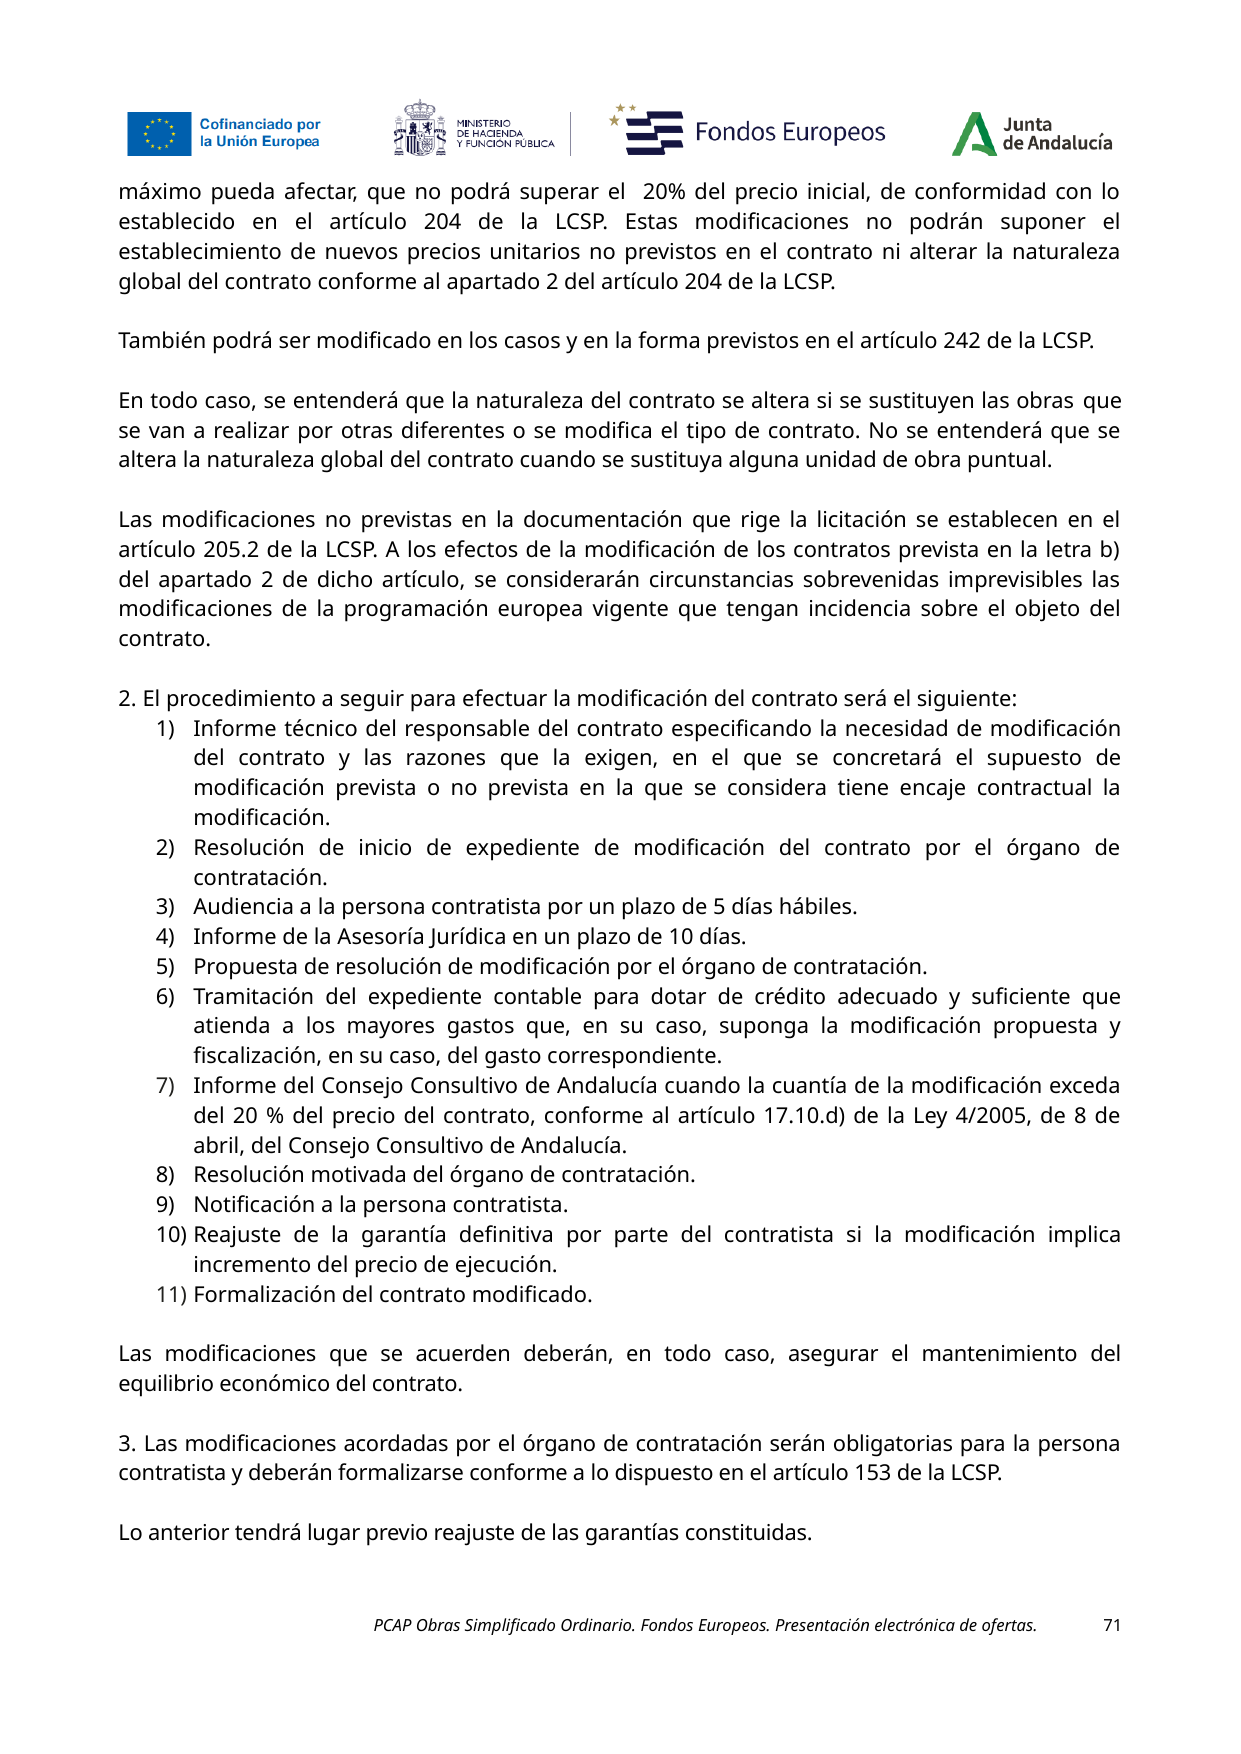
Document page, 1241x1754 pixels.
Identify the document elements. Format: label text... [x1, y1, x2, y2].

text 2. El procedimiento a seguir para efectuar la modificación del contrato será el siguiente: [118, 683, 1122, 713]
text Las modificaciones que se acuerden deberán, en todo caso, asegurar el mantenimiento del equilibrio económico del contrato. [118, 1338, 1122, 1398]
text También podrá ser modificado en los casos y en la forma previstos en el artículo 242 de la LCSP. [118, 325, 1122, 355]
list Informe del Consejo Consultivo de Andalucía cuando la cuantía de la modificación exceda del 20 % del precio del contrato, conforme al artículo 17.10.d) de la Ley 4/2005, de 8 de abril, del Consejo Consultivo de Andalucía. [156, 1070, 1122, 1159]
text Lo anterior tendrá lugar previo reajuste de las garantías constituidas. [118, 1517, 1122, 1547]
text 3. Las modificaciones acordadas por el órgano de contratación serán obligatorias para la persona contratista y deberán formalizarse conforme a lo dispuesto en el artículo 153 de la LCSP. [118, 1428, 1122, 1487]
list Audiencia a la persona contratista por un plazo de 5 días hábiles. [156, 891, 1122, 921]
text En todo caso, se entenderá que la naturaleza del contrato se altera si se sustituyen las obras que se van a realizar por otras diferentes o se modifica el tipo de contrato. No se entenderá que se altera la naturaleza global del contrato cuando se sustituya alguna unidad de obra puntual. [118, 385, 1122, 474]
list Formalización del contrato modificado. [156, 1279, 1122, 1308]
text Las modificaciones no previstas en la documentación que rige la licitación se establecen en el artículo 205.2 de la LCSP. A los efectos de la modificación de los contratos prevista en la letra b) del apartado 2 de dicho artículo, se considerarán circunstancias sobrevenidas imprevisibles las modificaciones de la programación europea vigente que tengan incidencia sobre el objeto del contrato. [118, 504, 1122, 653]
list Tramitación del expediente contable para dotar de crédito adecuado y suficiente que atienda a los mayores gastos que, en su caso, suponga la modificación propuesta y fiscalización, en su caso, del gasto correspondiente. [156, 981, 1122, 1070]
text máximo pueda afectar, que no podrá superar el 20% del precio inicial, de conformidad con lo establecido en el artículo 204 de la LCSP. Estas modificaciones no podrán suponer el establecimiento de nuevos precios unitarios no previstos en el contrato ni alterar la naturaleza global del contrato conforme al apartado 2 del artículo 204 de la LCSP. [118, 176, 1122, 296]
list Resolución de inicio de expediente de modificación del contrato por el órgano de contratación. [156, 832, 1122, 891]
list Propuesta de resolución de modificación por el órgano de contratación. [156, 951, 1122, 981]
list Informe técnico del responsable del contrato especificando la necesidad de modificación del contrato y las razones que la exigen, en el que se concretará el supuesto de modificación prevista o no prevista en la que se considera tiene encaje contractual la modificación. [156, 713, 1122, 832]
list Notificación a la persona contratista. [156, 1189, 1122, 1219]
picture [118, 88, 1123, 163]
list Reajuste de la garantía definitiva por parte del contratista si la modificación implica incremento del precio de ejecución. [156, 1219, 1122, 1279]
list Informe de la Asesoría Jurídica en un plazo de 10 días. [156, 921, 1122, 951]
list Resolución motivada del órgano de contratación. [156, 1159, 1122, 1189]
